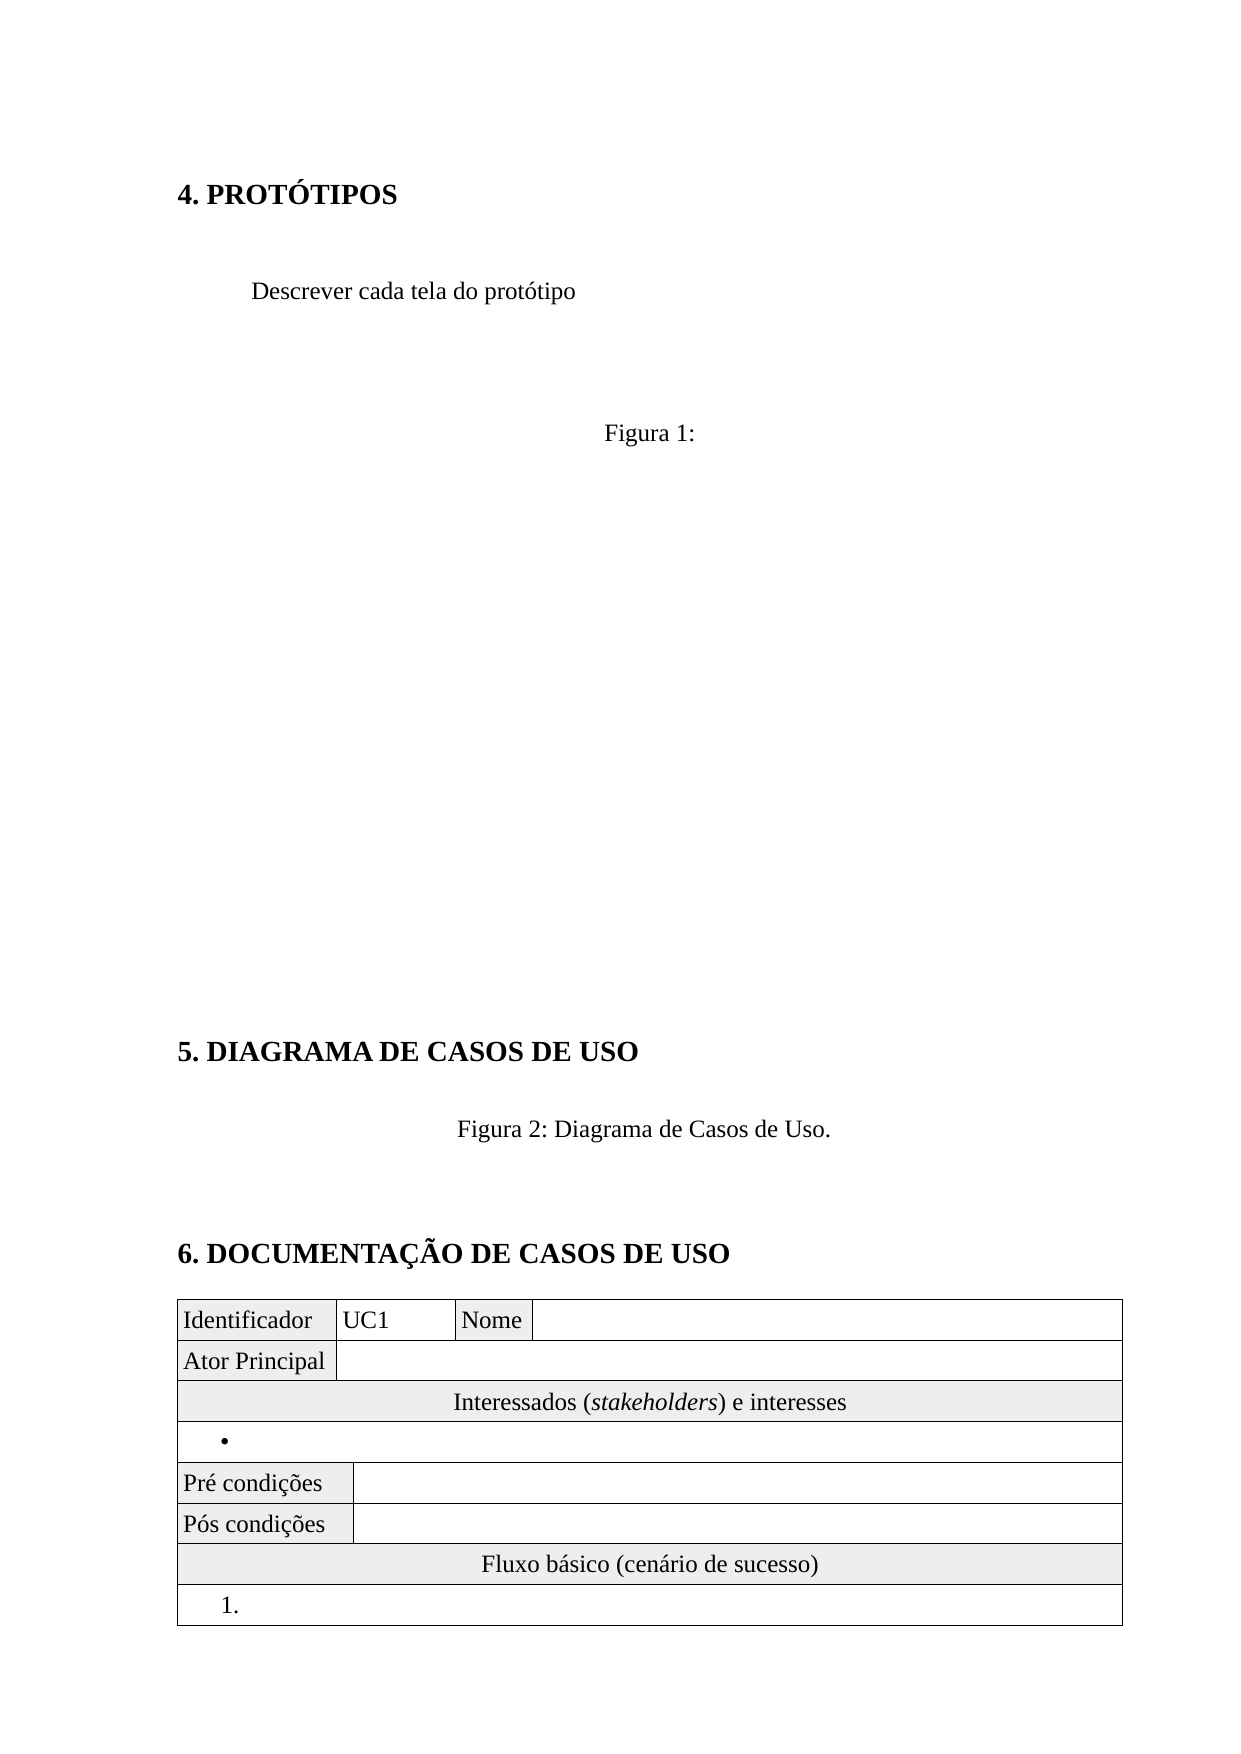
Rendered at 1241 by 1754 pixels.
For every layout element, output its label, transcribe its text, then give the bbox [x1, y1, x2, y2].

text Figura 1: [418, 418, 882, 447]
table_cell [354, 1463, 1122, 1503]
subtitle 6. DOCUMENTAÇÃO DE CASOS DE USO [177, 1236, 1122, 1270]
table_cell [337, 1341, 1122, 1380]
subtitle 5. DIAGRAMA DE CASOS DE USO [177, 1034, 1122, 1068]
table_cell Fluxo básico (cenário de sucesso) [178, 1544, 1122, 1584]
table_cell [354, 1504, 1122, 1543]
table_cell [178, 1422, 1122, 1462]
table_cell Interessados (stakeholders) e interesses [178, 1381, 1122, 1421]
subtitle 4. PROTÓTIPOS [177, 177, 1122, 211]
text Figura 2: Diagrama de Casos de Uso. [298, 1114, 989, 1142]
text Descrever cada tela do protótipo [177, 276, 1122, 305]
table_cell [178, 1585, 1122, 1625]
table_header Identificador [178, 1300, 336, 1340]
table_header Nome [456, 1300, 532, 1340]
table_cell Pré condições [178, 1463, 353, 1503]
table_cell Pós condições [178, 1504, 353, 1543]
table_header [533, 1300, 1122, 1340]
table_cell Ator Principal [178, 1341, 336, 1380]
table_header UC1 [337, 1300, 455, 1340]
